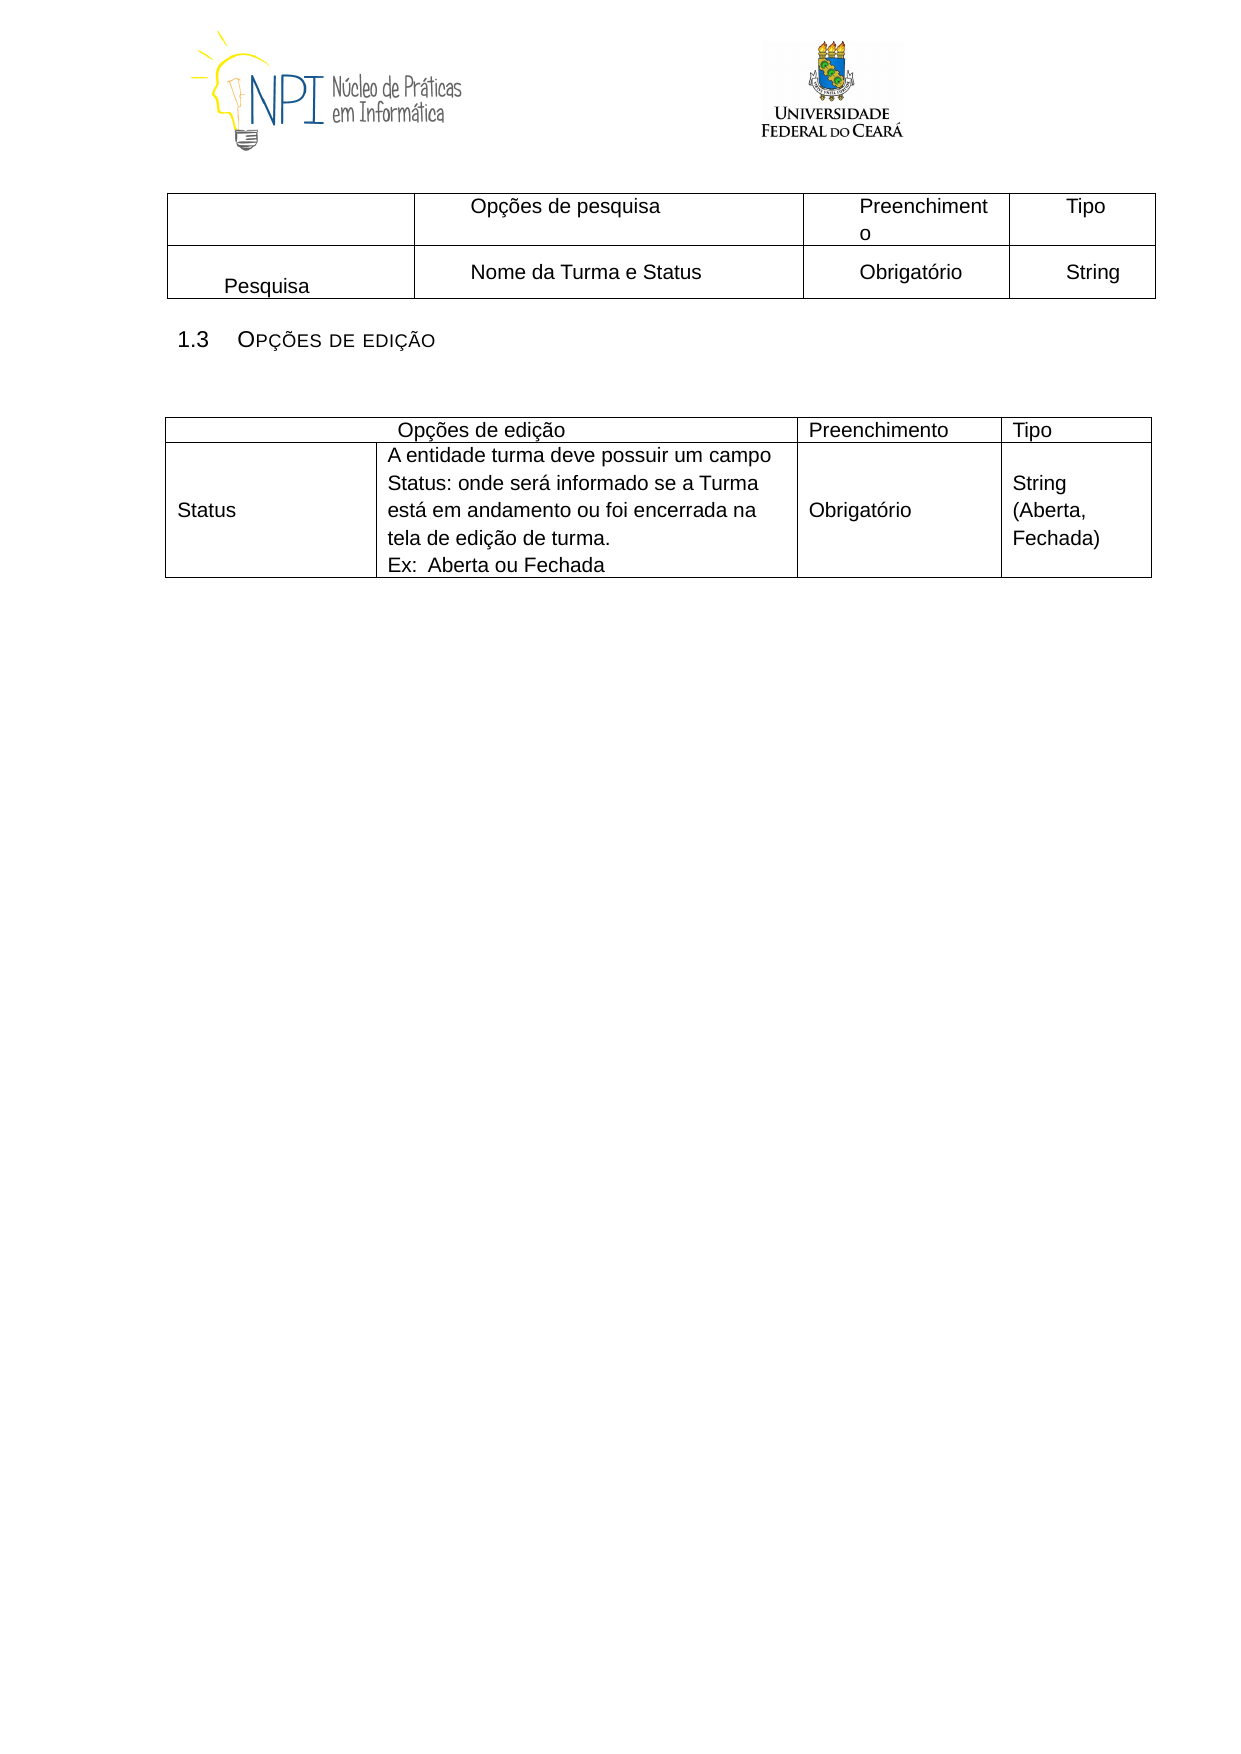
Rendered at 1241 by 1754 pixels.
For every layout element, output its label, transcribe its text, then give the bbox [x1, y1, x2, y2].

table_cell Obrigatório [804, 246, 1009, 298]
table_header Preenchimento [804, 194, 1009, 245]
list Opções de edição [177, 326, 1104, 383]
picture [181, 22, 471, 159]
table_header Opções de edição [166, 418, 797, 442]
table_cell String [1010, 246, 1155, 298]
table_header Tipo [1002, 418, 1151, 442]
table_header Opções de pesquisa [415, 194, 803, 245]
picture [761, 41, 905, 139]
table_header [168, 194, 414, 245]
table_cell Status [166, 443, 376, 577]
table_cell String (Aberta, Fechada) [1002, 443, 1151, 577]
table_header Tipo [1010, 194, 1155, 245]
table_header Preenchimento [798, 418, 1001, 442]
table_cell Nome da Turma e Status [415, 246, 803, 298]
table_cell Pesquisa [168, 246, 414, 298]
table_cell Obrigatório [798, 443, 1001, 577]
table_cell A entidade turma deve possuir um campo Status: onde será informado se a Turma está em andamento ou foi encerrada na tela de edição de turma. Ex: Aberta ou Fechada [377, 443, 797, 577]
